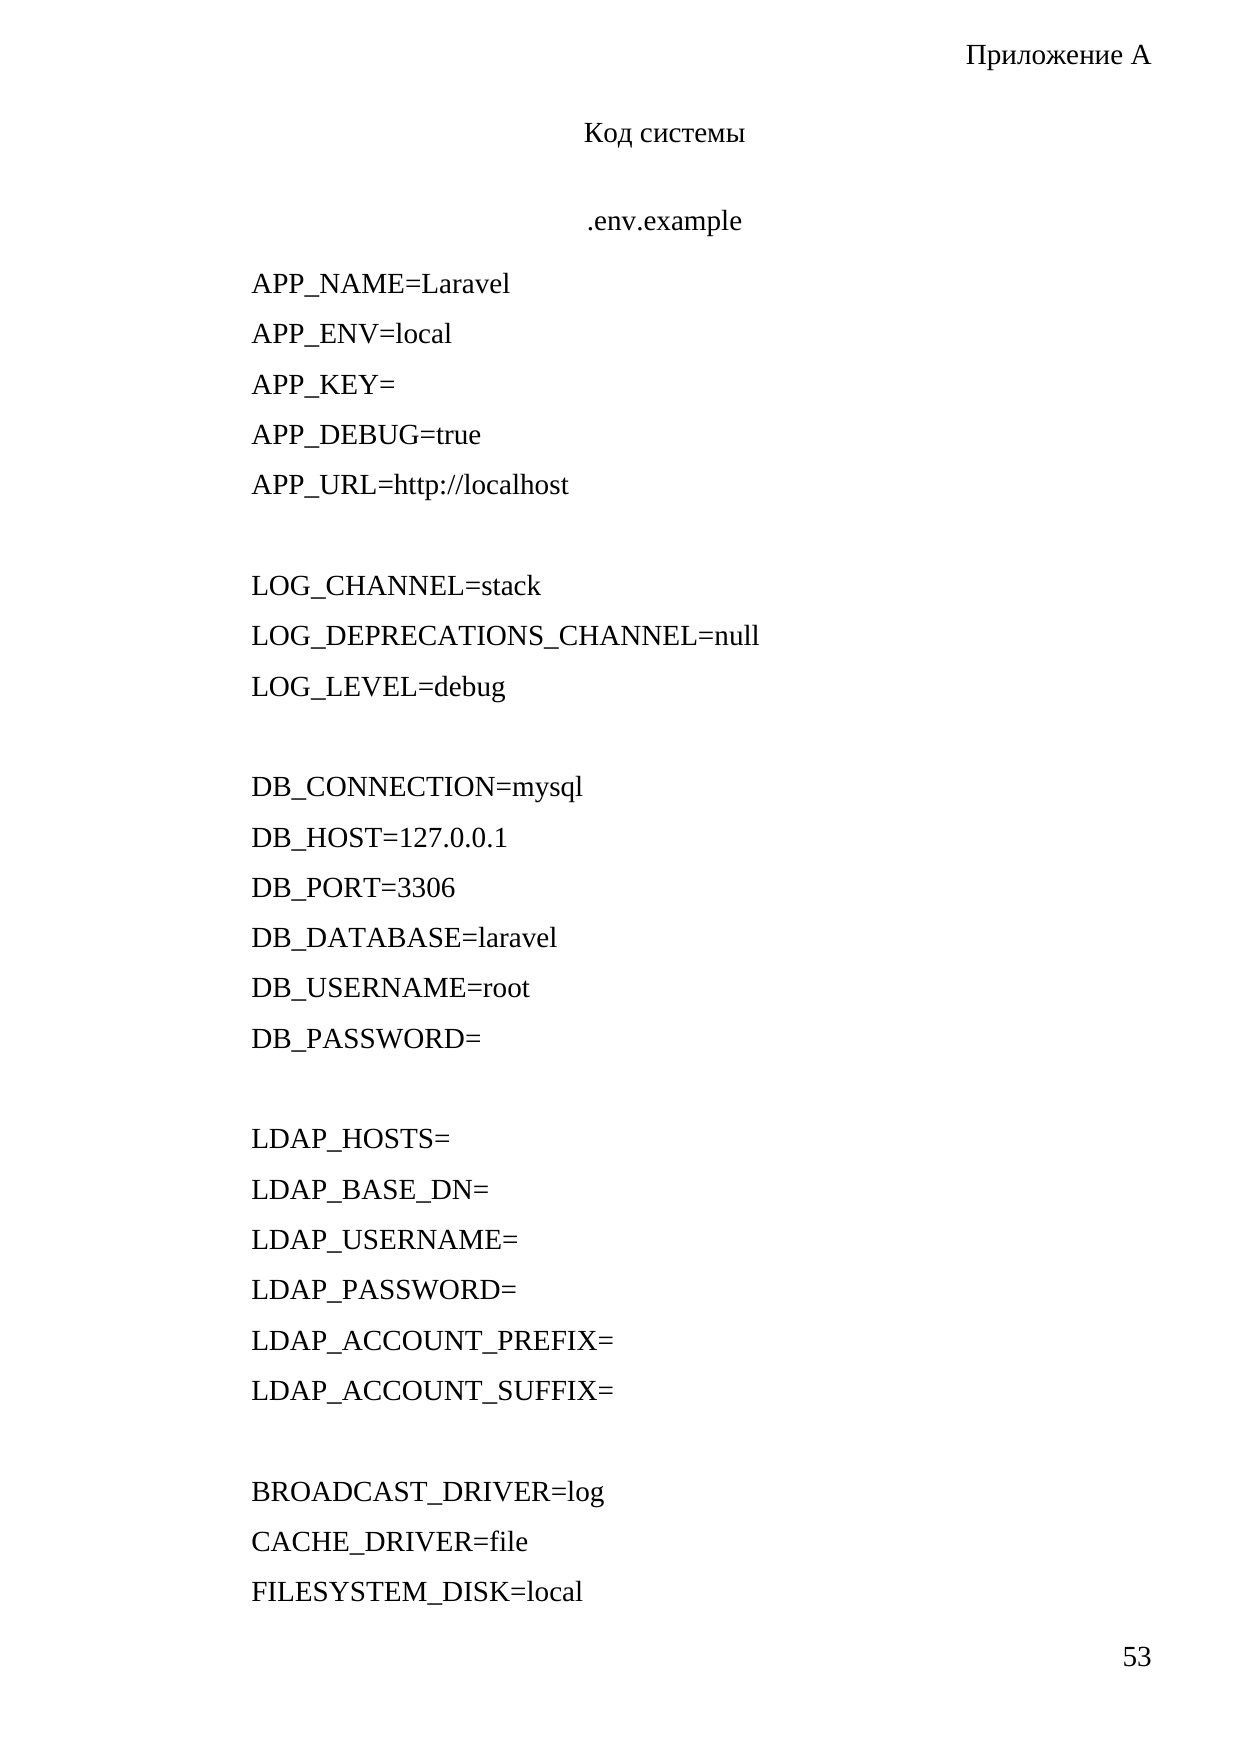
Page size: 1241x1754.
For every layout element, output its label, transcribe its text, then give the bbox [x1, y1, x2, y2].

text LDAP_PASSWORD= [177, 1272, 1152, 1306]
text LDAP_USERNAME= [177, 1222, 1152, 1256]
text APP_NAME=Laravel [177, 266, 1152, 300]
text LOG_DEPRECATIONS_CHANNEL=null [177, 618, 1152, 652]
text DB_PORT=3306 [177, 870, 1152, 903]
subtitle Код системы [177, 116, 1152, 149]
text LDAP_ACCOUNT_PREFIX= [177, 1323, 1152, 1356]
text LDAP_ACCOUNT_SUFFIX= [177, 1373, 1152, 1407]
text APP_KEY= [177, 367, 1152, 400]
text LDAP_HOSTS= [177, 1122, 1152, 1155]
text DB_DATABASE=laravel [177, 920, 1152, 954]
text APP_URL=http://localhost [177, 467, 1152, 501]
text CACHE_DRIVER=file [177, 1524, 1152, 1558]
text LOG_CHANNEL=stack [177, 568, 1152, 602]
text DB_USERNAME=root [177, 971, 1152, 1004]
subtitle .env.example [177, 203, 1152, 237]
text APP_DEBUG=true [177, 417, 1152, 451]
text DB_PASSWORD= [177, 1021, 1152, 1054]
text DB_CONNECTION=mysql [177, 769, 1152, 803]
text DB_HOST=127.0.0.1 [177, 820, 1152, 853]
text APP_ENV=local [177, 317, 1152, 350]
text LOG_LEVEL=debug [177, 669, 1152, 702]
text LDAP_BASE_DN= [177, 1172, 1152, 1205]
text BROADCAST_DRIVER=log [177, 1474, 1152, 1507]
text FILESYSTEM_DISK=local [177, 1574, 1152, 1608]
